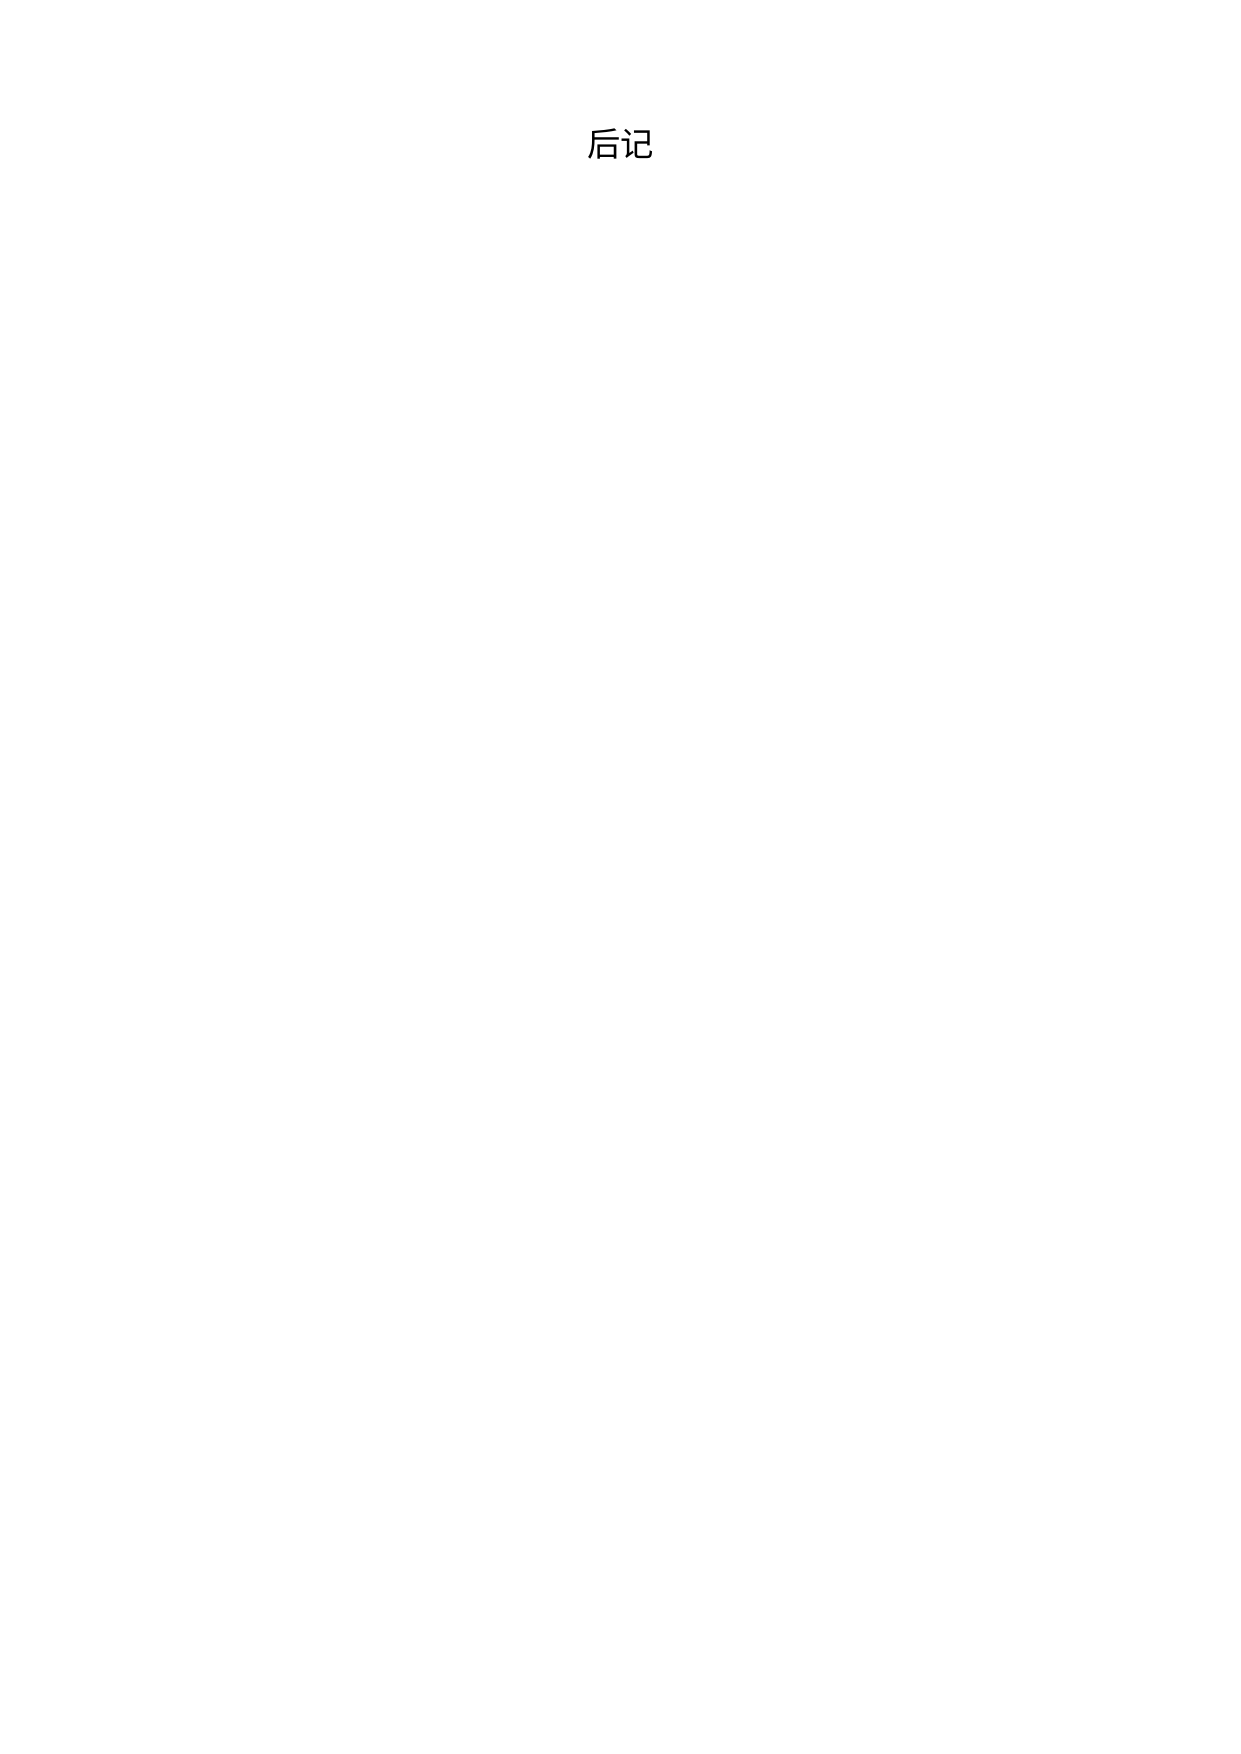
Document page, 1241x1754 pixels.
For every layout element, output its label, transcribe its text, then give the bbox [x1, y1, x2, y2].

subtitle 后记 [118, 118, 1122, 166]
